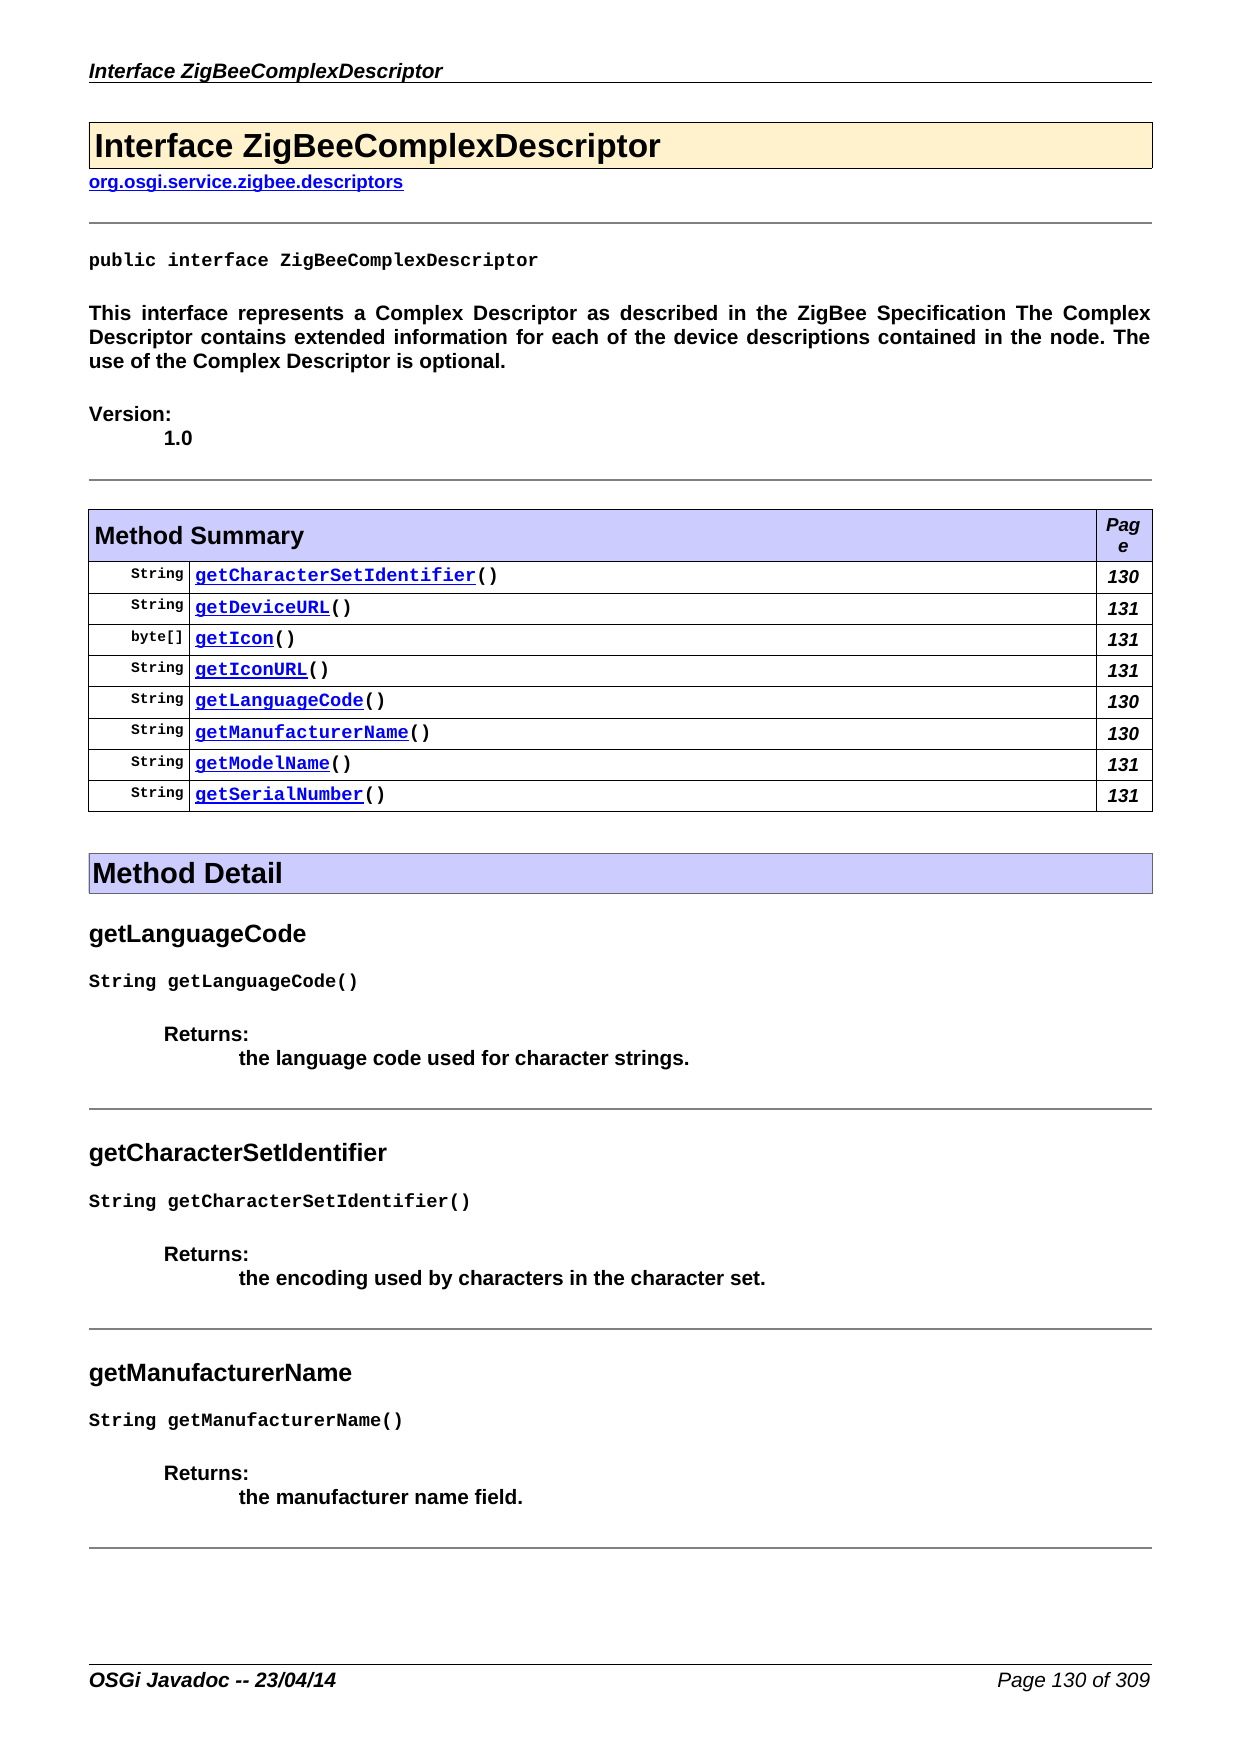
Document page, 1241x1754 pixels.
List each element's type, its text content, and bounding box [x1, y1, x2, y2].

text Returns: [163, 1022, 1152, 1046]
table_cell String [89, 781, 189, 811]
table_cell getCharacterSetIdentifier() [190, 562, 1096, 593]
table_cell 131 [1097, 750, 1152, 780]
table_cell 130 [1097, 719, 1152, 749]
text the encoding used by characters in the character set. [238, 1266, 1152, 1290]
text String getCharacterSetIdentifier() [88, 1191, 1152, 1213]
text the manufacturer name field. [238, 1485, 1152, 1509]
subtitle getLanguageCode [88, 919, 1152, 948]
subtitle getCharacterSetIdentifier [88, 1138, 1152, 1167]
table_cell String [89, 594, 189, 624]
table_cell getIconURL() [190, 656, 1096, 686]
table_cell String [89, 656, 189, 686]
table_cell getManufacturerName() [190, 719, 1096, 749]
text 1.0 [163, 426, 1152, 450]
table_cell byte[] [89, 625, 189, 655]
text This interface represents a Complex Descriptor as described in the ZigBee Specification The Complex Descriptor contains extended information for each of the device descriptions contained in the node. The use of the Complex Descriptor is optional. [88, 301, 1152, 373]
table_cell 131 [1097, 594, 1152, 624]
table_cell 130 [1097, 562, 1152, 593]
table_cell 131 [1097, 625, 1152, 655]
table_cell getSerialNumber() [190, 781, 1096, 811]
text org.osgi.service.zigbee.descriptors [88, 171, 1152, 193]
text public interface ZigBeeComplexDescriptor [88, 250, 1152, 272]
table_cell String [89, 687, 189, 718]
text Returns: [163, 1461, 1152, 1485]
table_cell 130 [1097, 687, 1152, 718]
table_cell 131 [1097, 781, 1152, 811]
table_header Page [1097, 510, 1152, 561]
subtitle getManufacturerName [88, 1358, 1152, 1387]
table_cell String [89, 750, 189, 780]
text String getManufacturerName() [88, 1411, 1152, 1432]
text the language code used for character strings. [238, 1046, 1152, 1070]
table_cell 131 [1097, 656, 1152, 686]
text Version: [88, 402, 1152, 426]
table_cell String [89, 562, 189, 593]
table_cell getIcon() [190, 625, 1096, 655]
table_cell String [89, 719, 189, 749]
text String getLanguageCode() [88, 972, 1152, 993]
text Returns: [163, 1242, 1152, 1266]
subtitle Interface ZigBeeComplexDescriptor [90, 123, 1152, 168]
subtitle Method Detail [90, 854, 1152, 893]
table_cell getLanguageCode() [190, 687, 1096, 718]
table_cell getDeviceURL() [190, 594, 1096, 624]
table_cell getModelName() [190, 750, 1096, 780]
table_header Method Summary [89, 510, 1096, 561]
